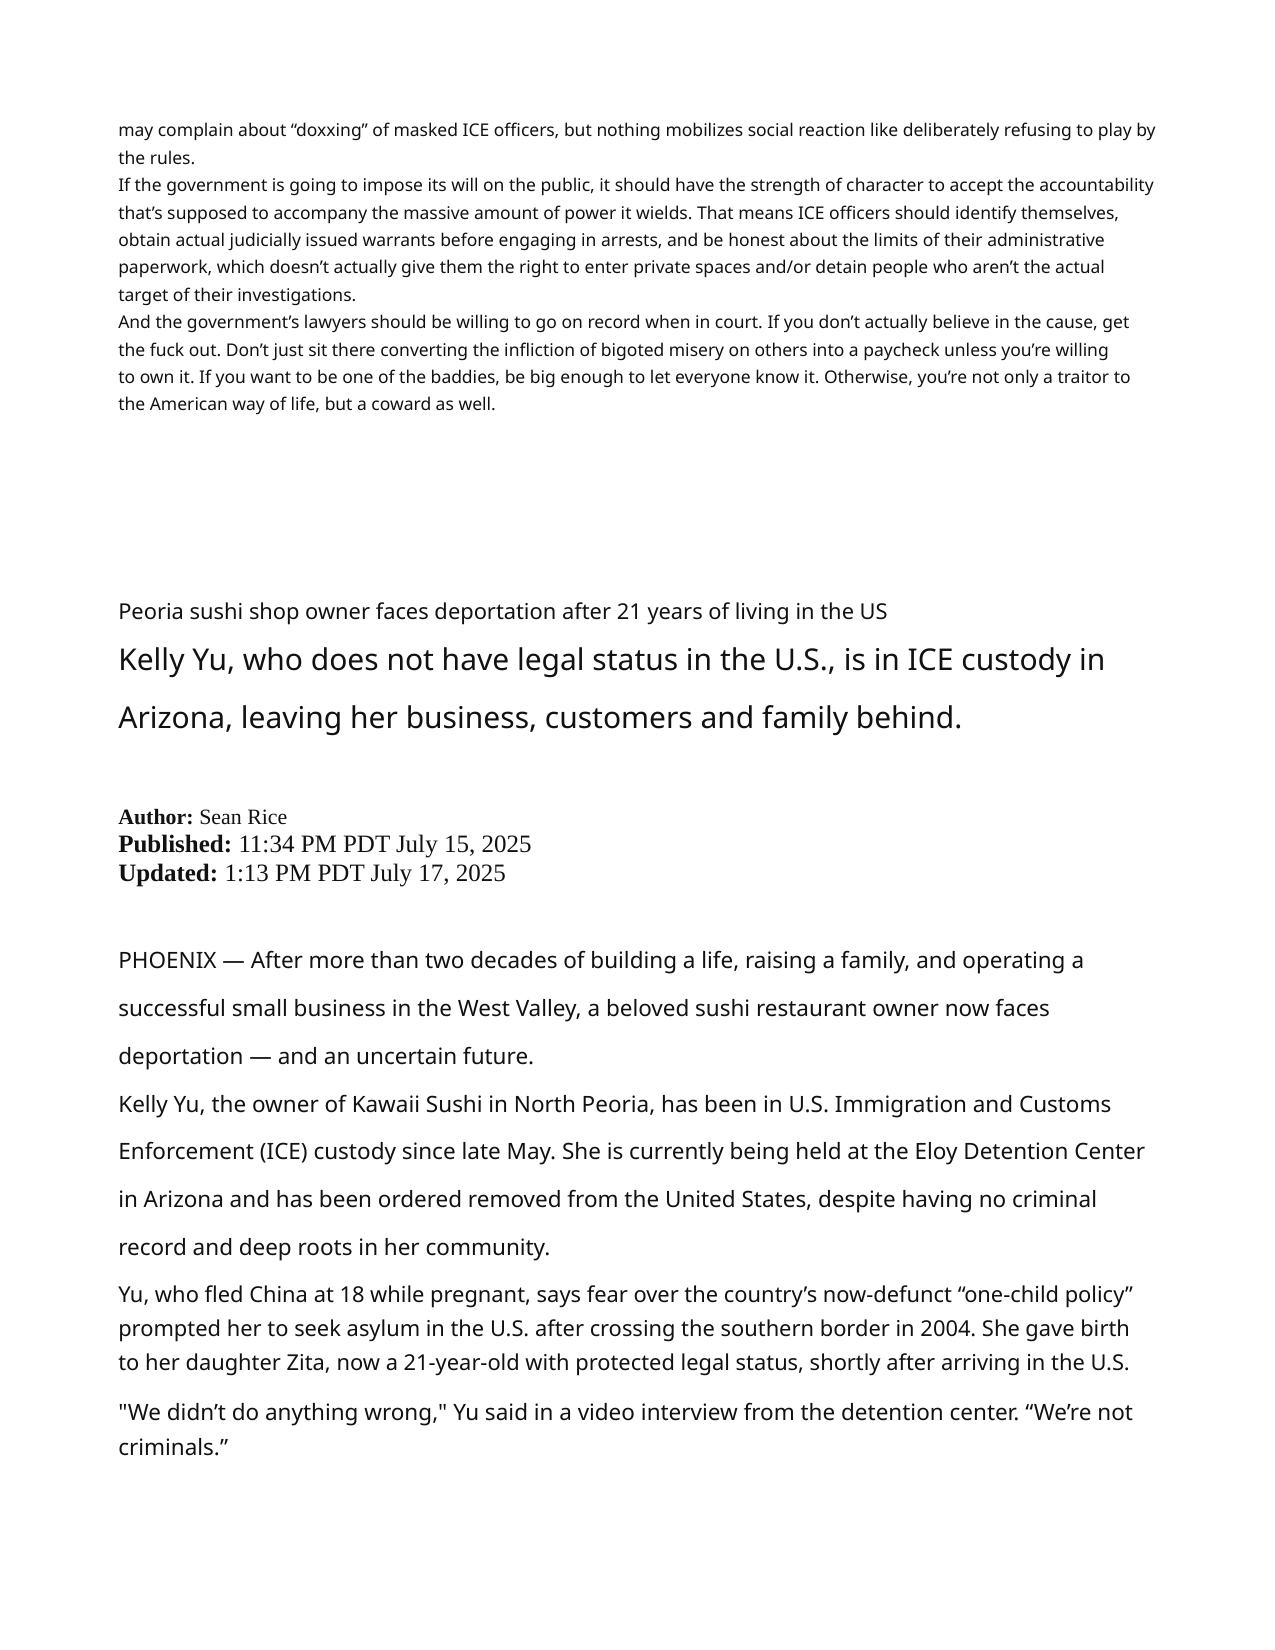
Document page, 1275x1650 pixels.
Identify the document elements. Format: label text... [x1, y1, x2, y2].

text Yu, who fled China at 18 while pregnant, says fear over the country’s now-defunct “one-child policy” prompted her to seek asylum in the U.S. after crossing the southern border in 2004. She gave birth to her daughter Zita, now a 21-year-old with protected legal status, shortly after arriving in the U.S. [118, 1279, 1157, 1377]
text Author: Sean Rice [118, 804, 1157, 829]
text Updated: 1:13 PM PDT July 17, 2025 [118, 858, 1157, 887]
text Published: 11:34 PM PDT July 15, 2025 [118, 829, 1157, 858]
text Kelly Yu, who does not have legal status in the U.S., is in ICE custody in Arizona, leaving her business, customers and family behind. [118, 638, 1157, 737]
text If the government is going to impose its will on the public, it should have the strength of character to accept the accountability that’s supposed to accompany the massive amount of power it wields. That means ICE officers should identify themselves, obtain actual judicially issued warrants before engaging in arrests, and be honest about the limits of their administrative paperwork, which doesn’t actually give them the right to enter private spaces and/or detain people who aren’t the actual target of their investigations. [118, 173, 1157, 306]
text Kelly Yu, the owner of Kawaii Sushi in North Peoria, has been in U.S. Immigration and Customs Enforcement (ICE) custody since late May. She is currently being held at the Eloy Detention Center in Arizona and has been ordered removed from the United States, despite having no criminal record and deep roots in her community. [118, 1088, 1157, 1262]
text may complain about “doxxing” of masked ICE officers, but nothing mobilizes social reaction like deliberately refusing to play by the rules. [118, 118, 1157, 169]
text "We didn’t do anything wrong," Yu said in a video interview from the detention center. “We’re not criminals.” [118, 1396, 1157, 1462]
text And the government’s lawyers should be willing to go on record when in court. If you don’t actually believe in the cause, get the fuck out. Don’t just sit there converting the infliction of bigoted misery on others into a paycheck unless you’re willing to own it. If you want to be one of the baddies, be big enough to let everyone know it. Otherwise, you’re not only a traitor to the American way of life, but a coward as well. [118, 310, 1157, 416]
text PHOENIX — After more than two decades of building a life, raising a family, and operating a successful small business in the West Valley, a beloved sushi restaurant owner now faces deportation — and an uncertain future. [118, 945, 1157, 1071]
subtitle Peoria sushi shop owner faces deportation after 21 years of living in the US [118, 596, 1157, 626]
